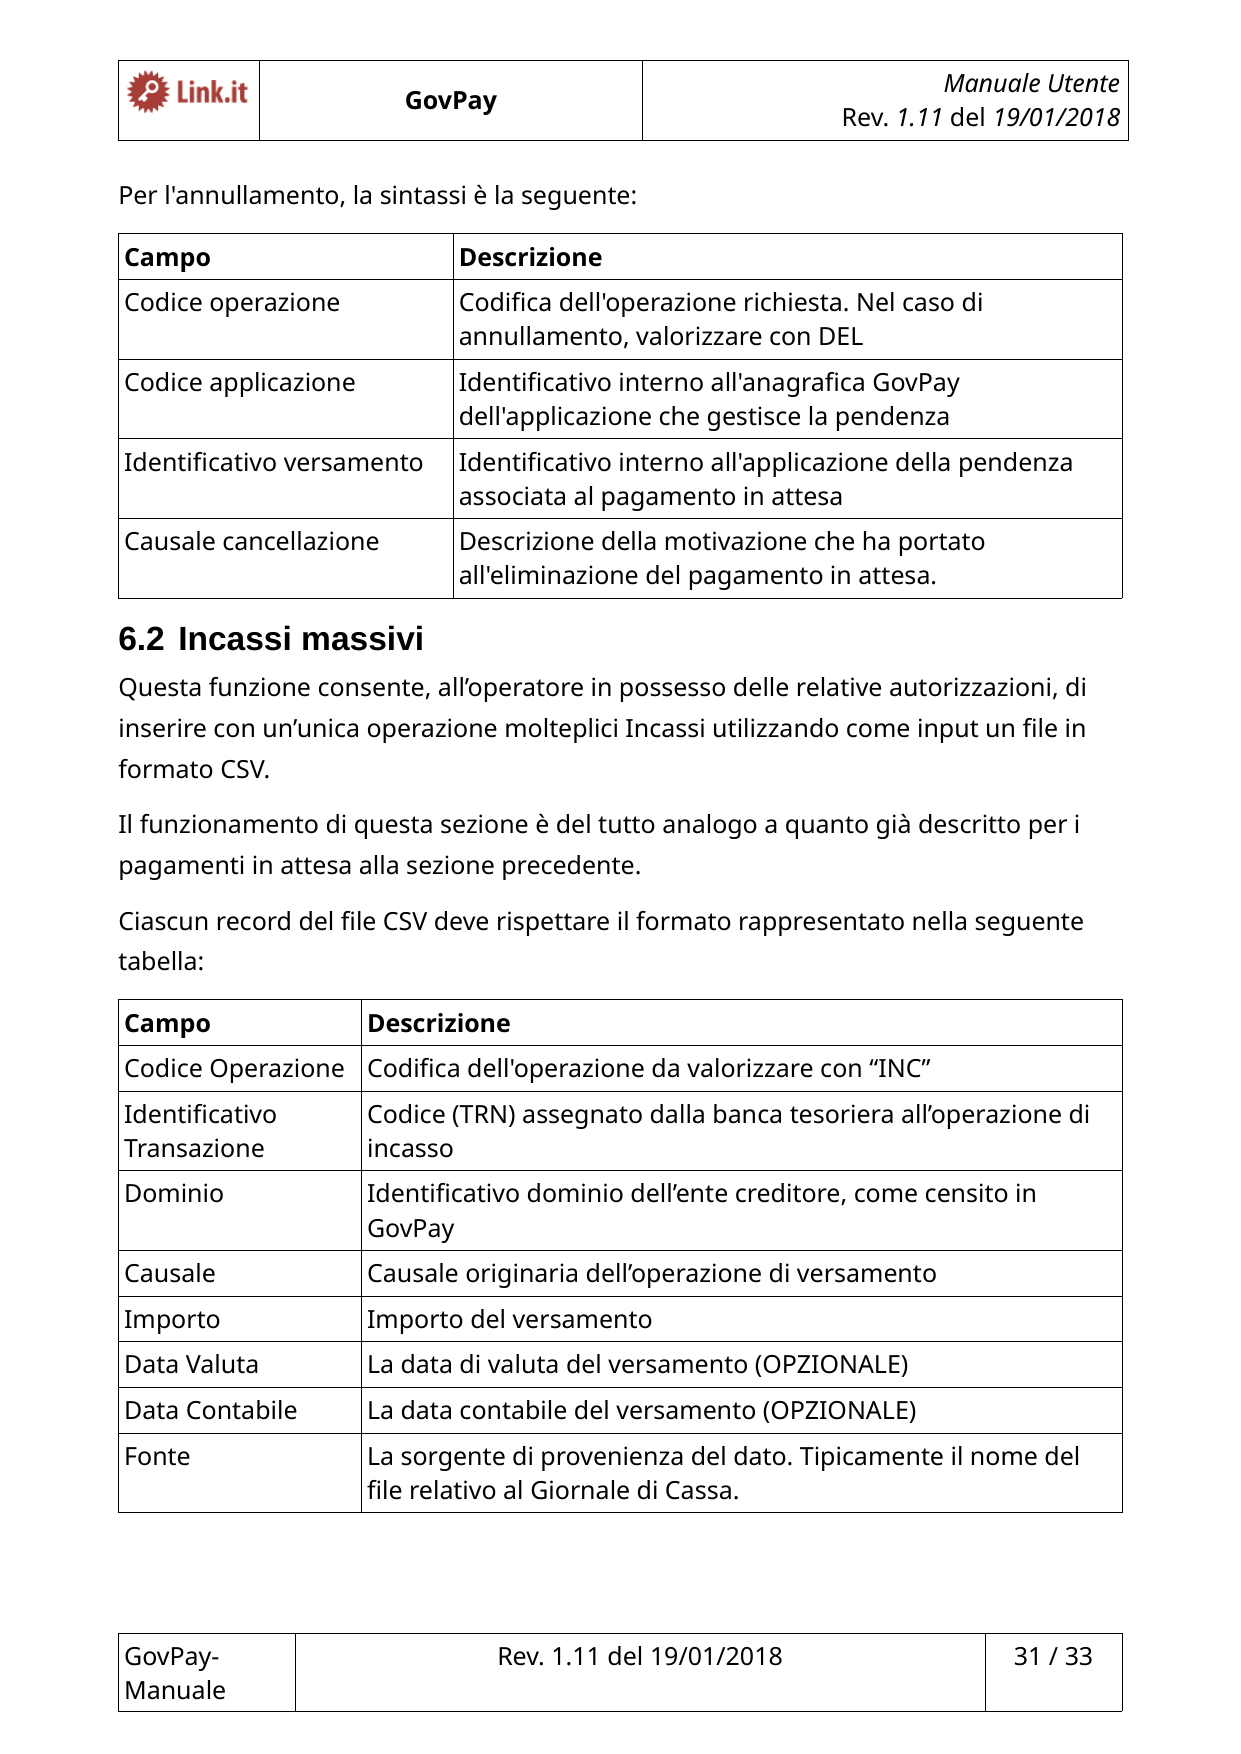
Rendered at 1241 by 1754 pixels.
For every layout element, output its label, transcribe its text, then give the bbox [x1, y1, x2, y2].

table_header Campo [119, 234, 453, 279]
text Questa funzione consente, all’operatore in possesso delle relative autorizzazioni, di inserire con un’unica operazione molteplici Incassi utilizzando come input un file in formato CSV. [118, 670, 1122, 786]
table_cell Causale cancellazione [119, 519, 453, 598]
table_cell Descrizione della motivazione che ha portato all'eliminazione del pagamento in attesa. [454, 519, 1122, 598]
table_cell Fonte [119, 1434, 361, 1512]
table_cell Causale [119, 1251, 361, 1296]
table_header Campo [119, 1000, 361, 1045]
table_cell Data Contabile [119, 1388, 361, 1432]
table_cell Codice (TRN) assegnato dalla banca tesoriera all’operazione di incasso [362, 1092, 1122, 1170]
table_cell La data contabile del versamento (OPZIONALE) [362, 1388, 1122, 1432]
table_cell Codice operazione [119, 280, 453, 359]
table_cell Codifica dell'operazione richiesta. Nel caso di annullamento, valorizzare con DEL [454, 280, 1122, 359]
subtitle Incassi massivi [118, 619, 1122, 657]
table_cell Importo [119, 1297, 361, 1341]
text Ciascun record del file CSV deve rispettare il formato rappresentato nella seguente tabella: [118, 903, 1122, 978]
table_cell Dominio [119, 1171, 361, 1250]
table_cell Identificativo versamento [119, 439, 453, 518]
table_cell Codice Operazione [119, 1046, 361, 1091]
table_header Descrizione [454, 234, 1122, 279]
table_cell Identificativo interno all'applicazione della pendenza associata al pagamento in attesa [454, 439, 1122, 518]
text Per l'annullamento, la sintassi è la seguente: [118, 178, 1122, 212]
table_cell Identificativo dominio dell’ente creditore, come censito in GovPay [362, 1171, 1122, 1250]
table_cell La data di valuta del versamento (OPZIONALE) [362, 1342, 1122, 1387]
table_cell La sorgente di provenienza del dato. Tipicamente il nome del file relativo al Giornale di Cassa. [362, 1434, 1122, 1512]
table_header Descrizione [362, 1000, 1122, 1045]
table_cell Codifica dell'operazione da valorizzare con “INC” [362, 1046, 1122, 1091]
table_cell Causale originaria dell’operazione di versamento [362, 1251, 1122, 1296]
table_cell Identificativo interno all'anagrafica GovPay dell'applicazione che gestisce la pendenza [454, 360, 1122, 438]
text Il funzionamento di questa sezione è del tutto analogo a quanto già descritto per i pagamenti in attesa alla sezione precedente. [118, 807, 1122, 882]
table_cell Codice applicazione [119, 360, 453, 438]
table_cell Data Valuta [119, 1342, 361, 1387]
table_cell Importo del versamento [362, 1297, 1122, 1341]
table_cell Identificativo Transazione [119, 1092, 361, 1170]
picture [123, 65, 254, 119]
